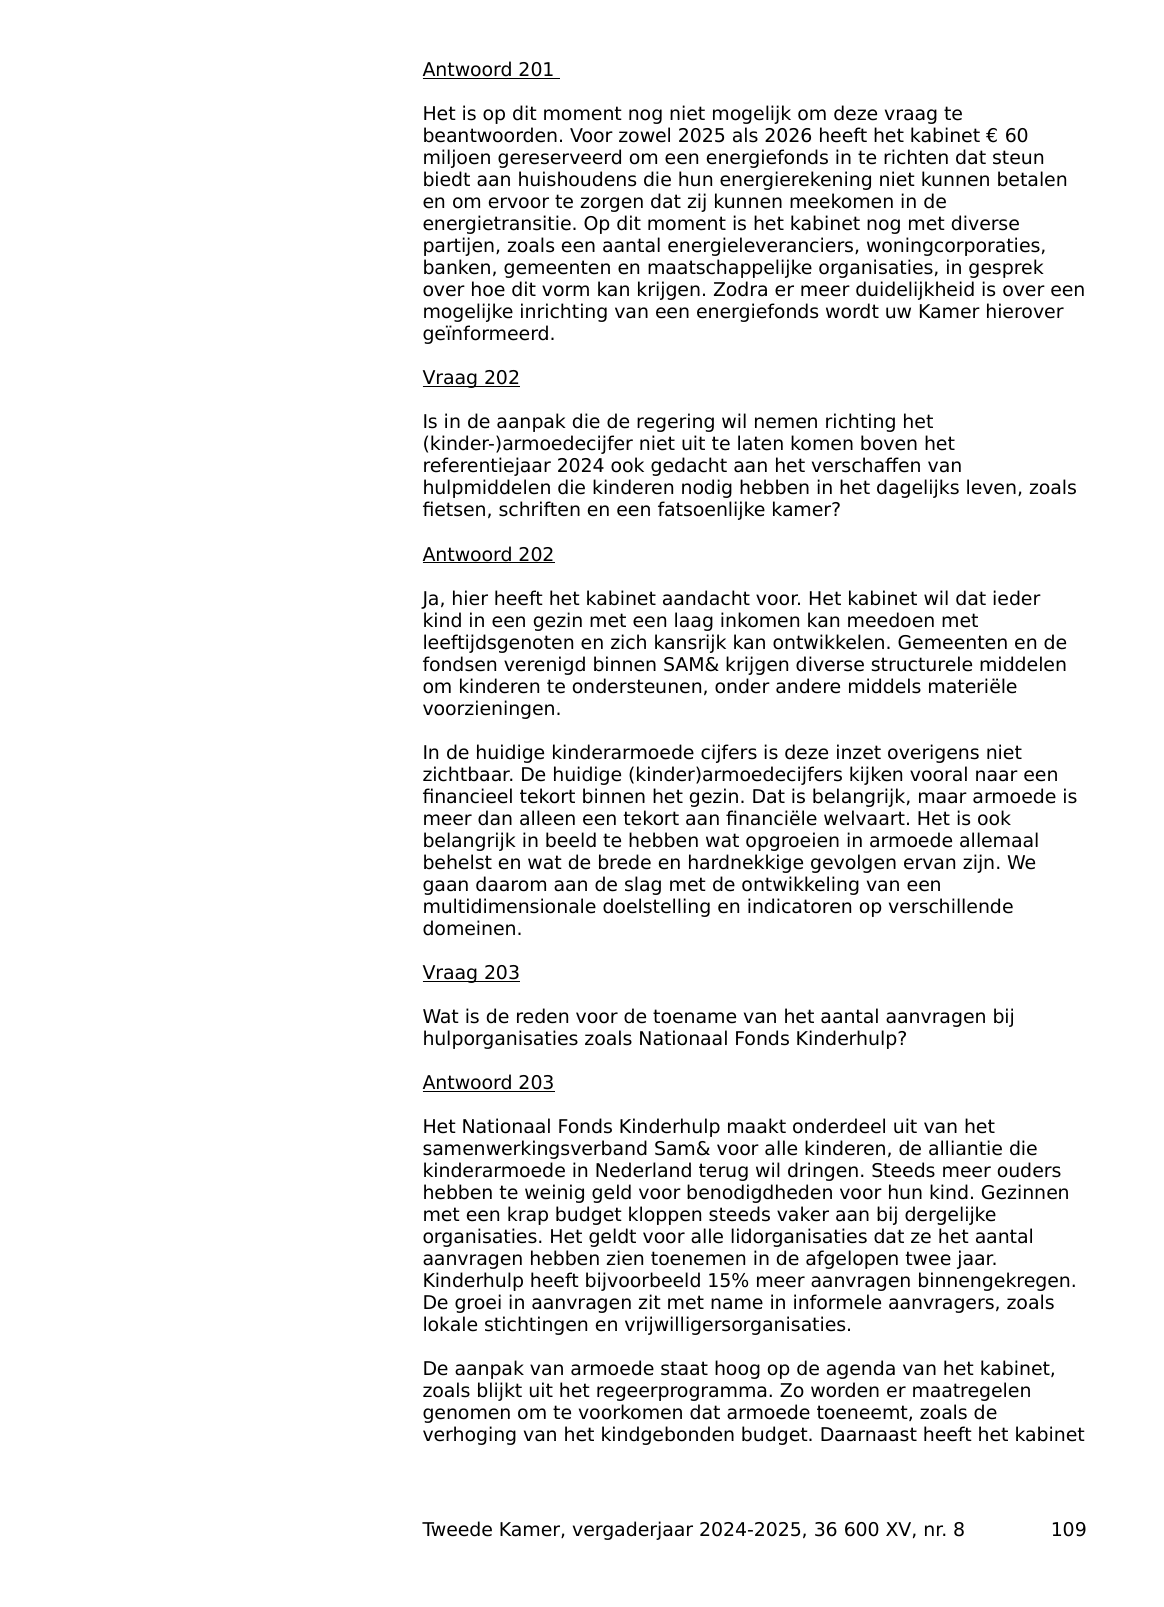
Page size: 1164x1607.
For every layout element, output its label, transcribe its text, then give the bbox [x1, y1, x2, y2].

subtitle Antwoord 202 [422, 543, 1087, 565]
subtitle Antwoord 201 [422, 59, 1087, 81]
subtitle Vraag 203 [422, 962, 1087, 984]
text Ja, hier heeft het kabinet aandacht voor. Het kabinet wil dat ieder kind in een gezin met een laag inkomen kan meedoen met leeftijdsgenoten en zich kansrijk kan ontwikkelen. Gemeenten en de fondsen verenigd binnen SAM& krijgen diverse structurele middelen om kinderen te ondersteunen, onder andere middels materiële voorzieningen. [422, 588, 1087, 719]
text Wat is de reden voor de toename van het aantal aanvragen bij hulporganisaties zoals Nationaal Fonds Kinderhulp? [422, 1006, 1087, 1050]
text Het Nationaal Fonds Kinderhulp maakt onderdeel uit van het samenwerkingsverband Sam& voor alle kinderen, de alliantie die kinderarmoede in Nederland terug wil dringen. Steeds meer ouders hebben te weinig geld voor benodigdheden voor hun kind. Gezinnen met een krap budget kloppen steeds vaker aan bij dergelijke organisaties. Het geldt voor alle lidorganisaties dat ze het aantal aanvragen hebben zien toenemen in de afgelopen twee jaar. Kinderhulp heeft bijvoorbeeld 15% meer aanvragen binnengekregen. De groei in aanvragen zit met name in informele aanvragers, zoals lokale stichtingen en vrijwilligersorganisaties. [422, 1116, 1087, 1336]
text In de huidige kinderarmoede cijfers is deze inzet overigens niet zichtbaar. De huidige (kinder)armoedecijfers kijken vooral naar een financieel tekort binnen het gezin. Dat is belangrijk, maar armoede is meer dan alleen een tekort aan financiële welvaart. Het is ook belangrijk in beeld te hebben wat opgroeien in armoede allemaal behelst en wat de brede en hardnekkige gevolgen ervan zijn. We gaan daarom aan de slag met de ontwikkeling van een multidimensionale doelstelling en indicatoren op verschillende domeinen. [422, 742, 1087, 939]
subtitle Vraag 202 [422, 367, 1087, 389]
text Is in de aanpak die de regering wil nemen richting het (kinder-)armoedecijfer niet uit te laten komen boven het referentiejaar 2024 ook gedacht aan het verschaffen van hulpmiddelen die kinderen nodig hebben in het dagelijks leven, zoals fietsen, schriften en een fatsoenlijke kamer? [422, 411, 1087, 521]
text Het is op dit moment nog niet mogelijk om deze vraag te beantwoorden. Voor zowel 2025 als 2026 heeft het kabinet € 60 miljoen gereserveerd om een energiefonds in te richten dat steun biedt aan huishoudens die hun energierekening niet kunnen betalen en om ervoor te zorgen dat zij kunnen meekomen in de energietransitie. Op dit moment is het kabinet nog met diverse partijen, zoals een aantal energieleveranciers, woningcorporaties, banken, gemeenten en maatschappelijke organisaties, in gesprek over hoe dit vorm kan krijgen. Zodra er meer duidelijkheid is over een mogelijke inrichting van een energiefonds wordt uw Kamer hierover geïnformeerd. [422, 103, 1087, 345]
text De aanpak van armoede staat hoog op de agenda van het kabinet, zoals blijkt uit het regeerprogramma. Zo worden er maatregelen genomen om te voorkomen dat armoede toeneemt, zoals de verhoging van het kindgebonden budget. Daarnaast heeft het kabinet [422, 1358, 1087, 1446]
subtitle Antwoord 203 [422, 1072, 1087, 1094]
